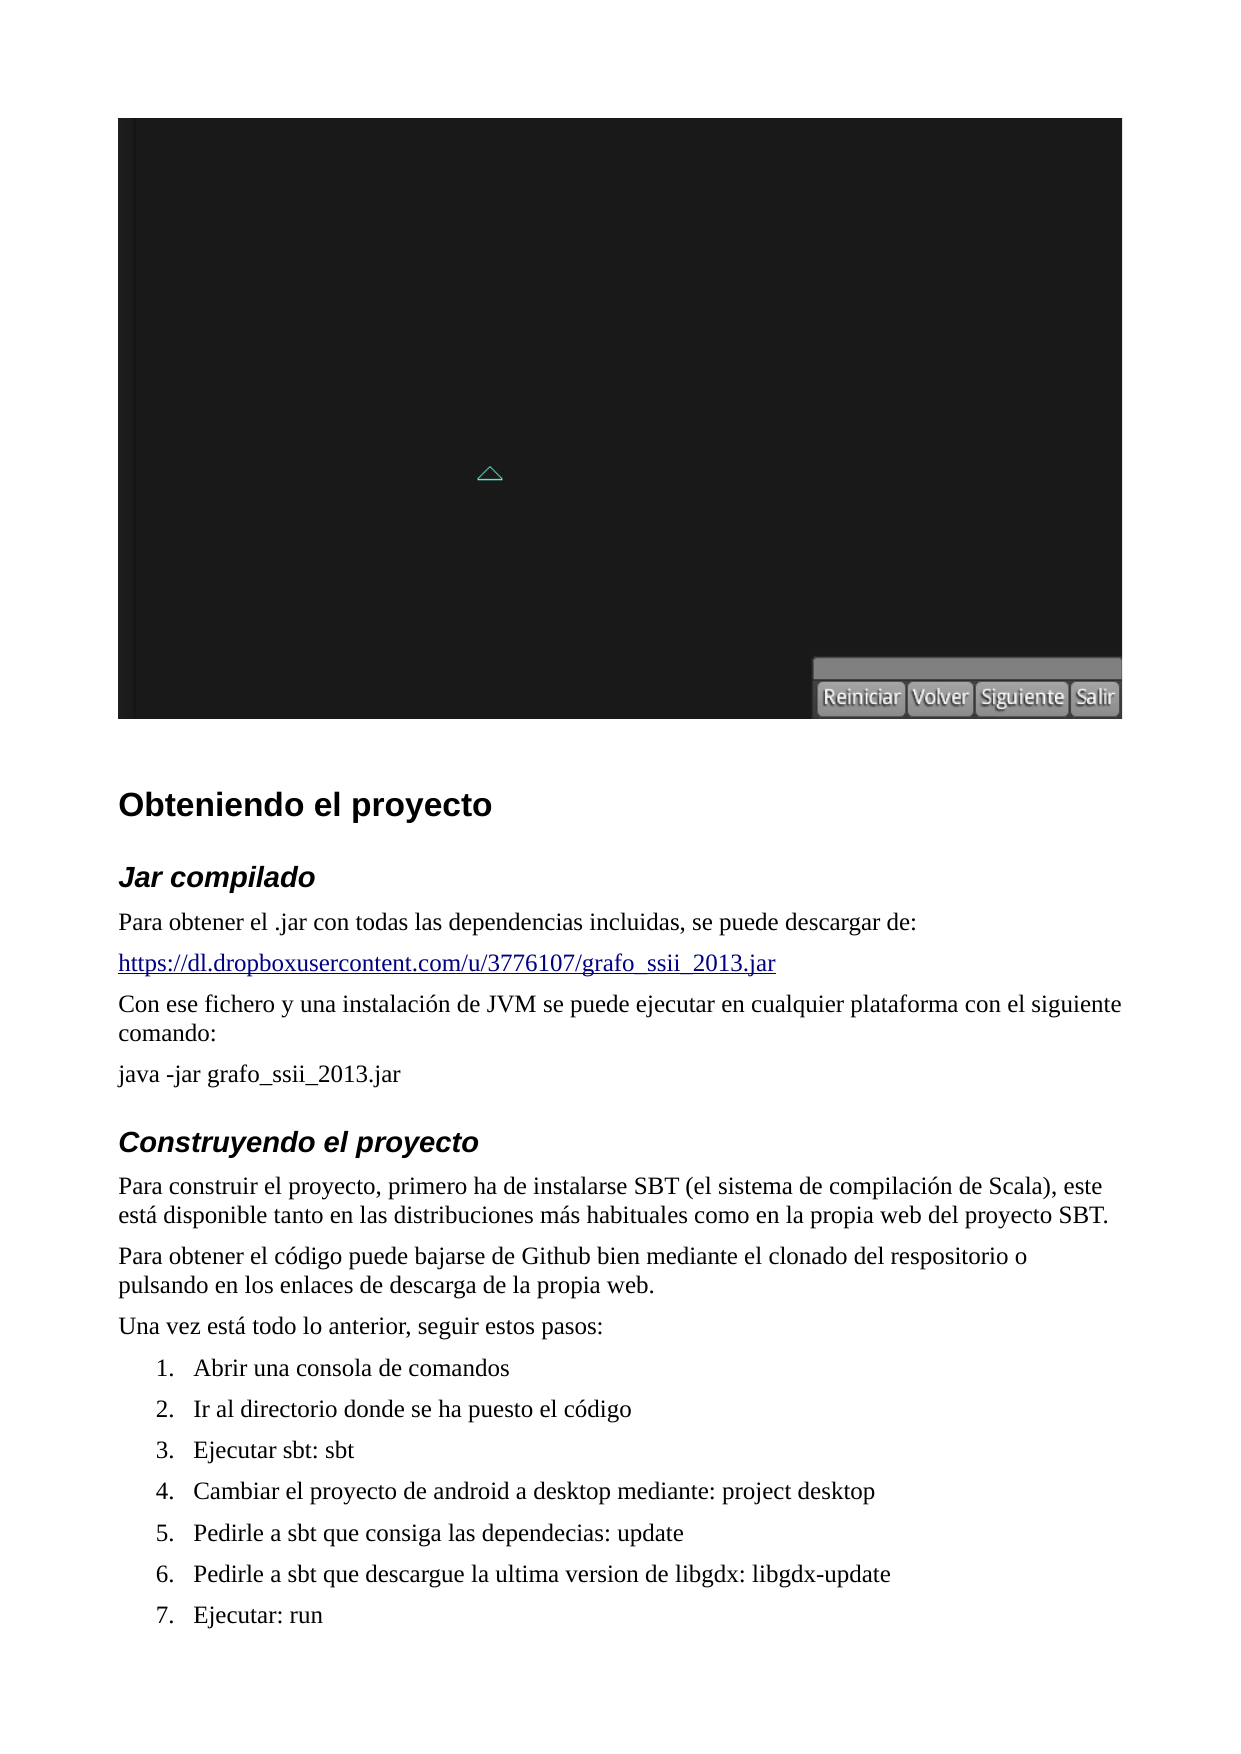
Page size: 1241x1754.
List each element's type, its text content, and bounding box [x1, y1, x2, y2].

list Pedirle a sbt que descargue la ultima version de libgdx: libgdx-update [156, 1559, 1122, 1588]
subtitle Jar compilado [118, 861, 1122, 894]
subtitle Construyendo el proyecto [118, 1125, 1122, 1159]
text Para construir el proyecto, primero ha de instalarse SBT (el sistema de compilación de Scala), este está disponible tanto en las distribuciones más habituales como en la propia web del proyecto SBT. [118, 1171, 1122, 1229]
list Ejecutar: run [156, 1600, 1122, 1629]
list Ejecutar sbt: sbt [156, 1435, 1122, 1464]
list Pedirle a sbt que consiga las dependecias: update [156, 1518, 1122, 1546]
text Con ese fichero y una instalación de JVM se puede ejecutar en cualquier plataforma con el siguiente comando: [118, 989, 1122, 1047]
picture [118, 118, 1123, 719]
text java -jar grafo_ssii_2013.jar [118, 1059, 1122, 1088]
list Ir al directorio donde se ha puesto el código [156, 1394, 1122, 1423]
list Cambiar el proyecto de android a desktop mediante: project desktop [156, 1476, 1122, 1505]
list Abrir una consola de comandos [156, 1353, 1122, 1381]
text Una vez está todo lo anterior, seguir estos pasos: [118, 1311, 1122, 1340]
text Para obtener el código puede bajarse de Github bien mediante el clonado del respositorio o pulsando en los enlaces de descarga de la propia web. [118, 1241, 1122, 1299]
subtitle Obteniendo el proyecto [118, 784, 1122, 823]
text https://dl.dropboxusercontent.com/u/3776107/grafo_ssii_2013.jar [118, 948, 1122, 977]
text Para obtener el .jar con todas las dependencias incluidas, se puede descargar de: [118, 907, 1122, 935]
